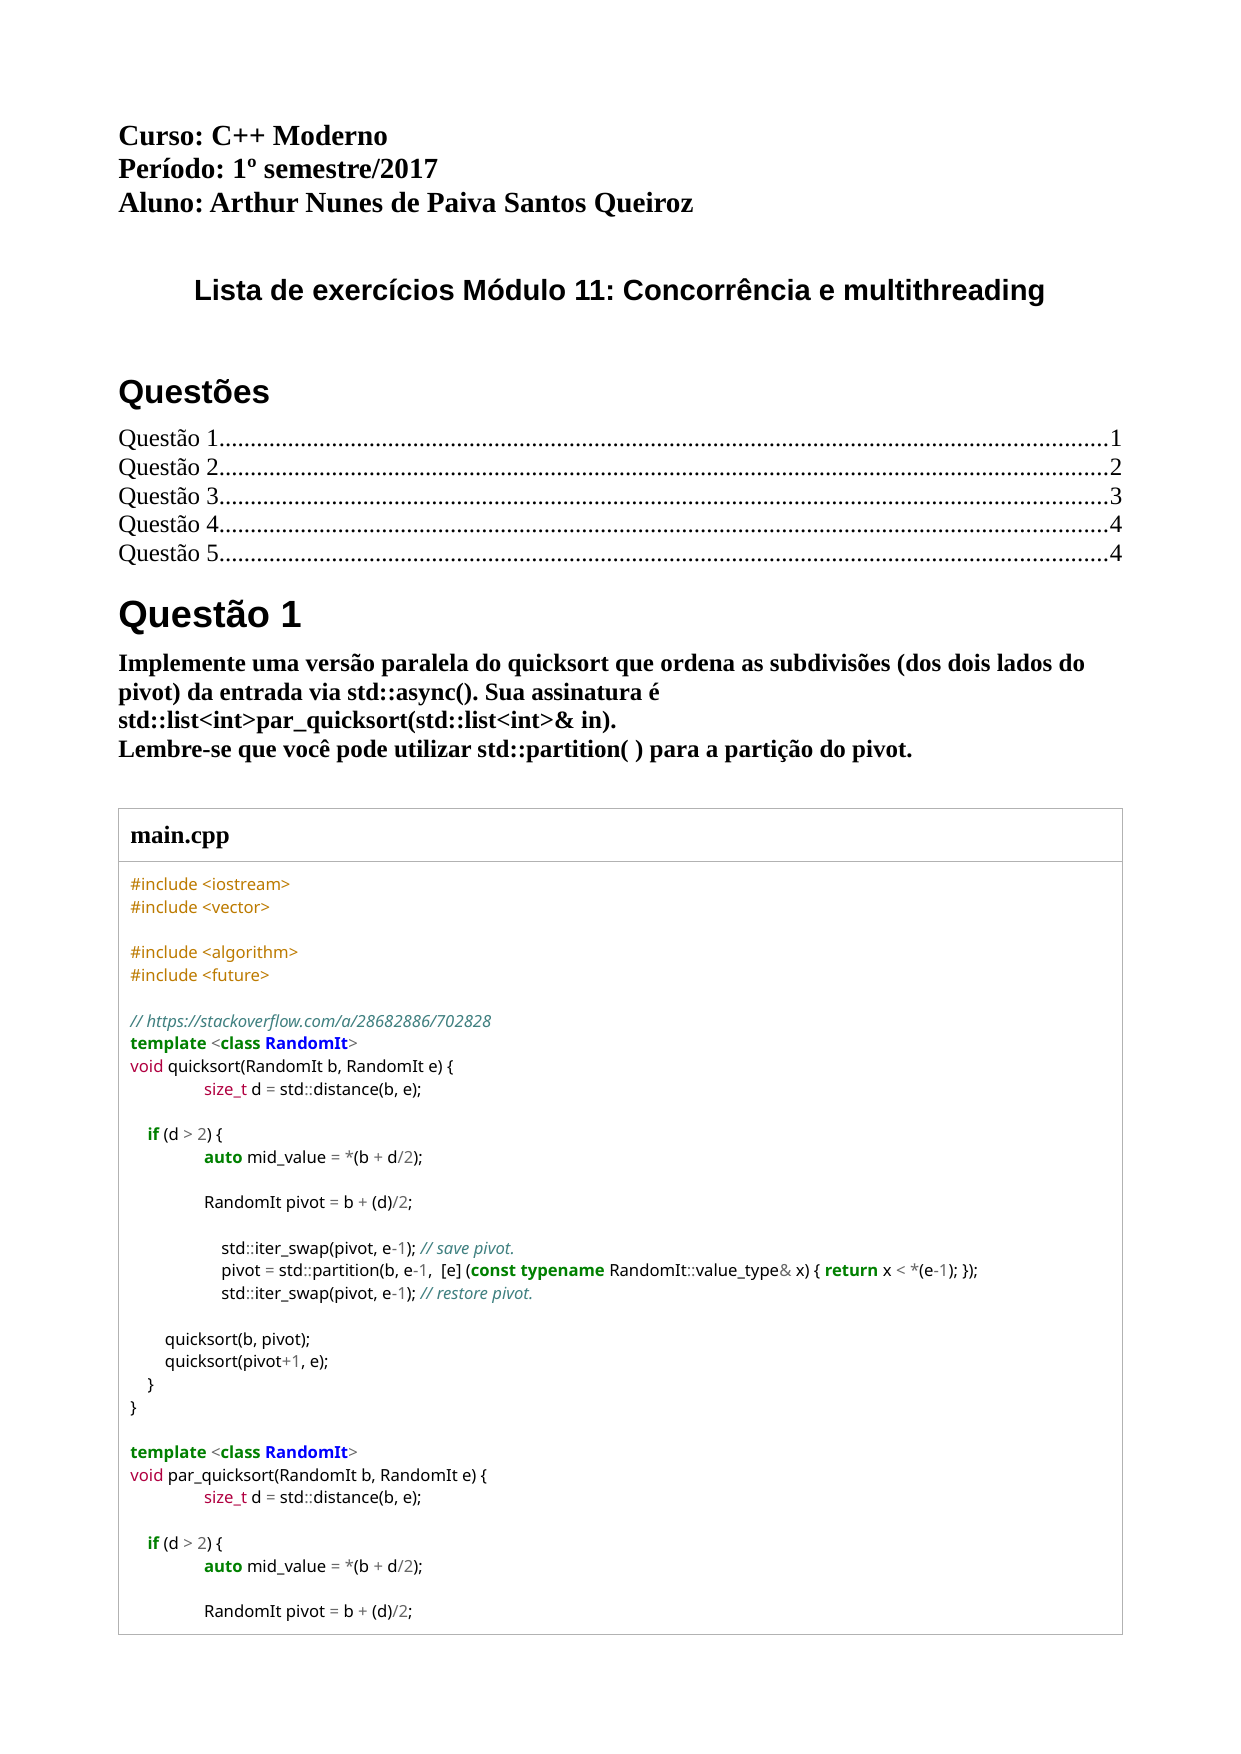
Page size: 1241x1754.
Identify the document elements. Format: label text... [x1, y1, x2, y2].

subtitle Questão 1 [118, 592, 1122, 636]
text Lembre-se que você pode utilizar std::partition( ) para a partição do pivot. [118, 734, 1122, 763]
text Questão 2 2 [118, 452, 1122, 481]
table_header main.cpp [119, 809, 1122, 861]
text Período: 1º semestre/2017 [118, 152, 1122, 185]
text Aluno: Arthur Nunes de Paiva Santos Queiroz [118, 185, 1122, 219]
text Curso: C++ Moderno [118, 118, 1122, 152]
text Questão 3 3 [118, 481, 1122, 509]
table_cell #include <iostream> #include <vector> #include <algorithm> #include <future> // https://stackoverflow.com/a/28682886/702828 template <class RandomIt> void quicksort(RandomIt b, RandomIt e) { size_t d = std::distance(b, e); if (d > 2) { auto mid_value = *(b + d/2); RandomIt pivot = b + (d)/2; std::iter_swap(pivot, e-1); // save pivot. pivot = std::partition(b, e-1, [e] (const typename RandomIt::value_type& x) { return x < *(e-1); }); std::iter_swap(pivot, e-1); // restore pivot. quicksort(b, pivot); quicksort(pivot+1, e); } } template <class RandomIt> void par_quicksort(RandomIt b, RandomIt e) { size_t d = std::distance(b, e); if (d > 2) { auto mid_value = *(b + d/2); RandomIt pivot = b + (d)/2; [119, 862, 1122, 1634]
subtitle Lista de exercícios Módulo 11: Concorrência e multithreading [118, 272, 1122, 306]
text Implemente uma versão paralela do quicksort que ordena as subdivisões (dos dois lados do pivot) da entrada via std::async(). Sua assinatura é std::list<int>par_quicksort(std::list<int>& in). [118, 648, 1122, 734]
text Questão 1 1 [118, 423, 1122, 452]
subtitle Questões [118, 372, 1122, 411]
text Questão 5 4 [118, 538, 1122, 567]
text Questão 4 4 [118, 509, 1122, 538]
